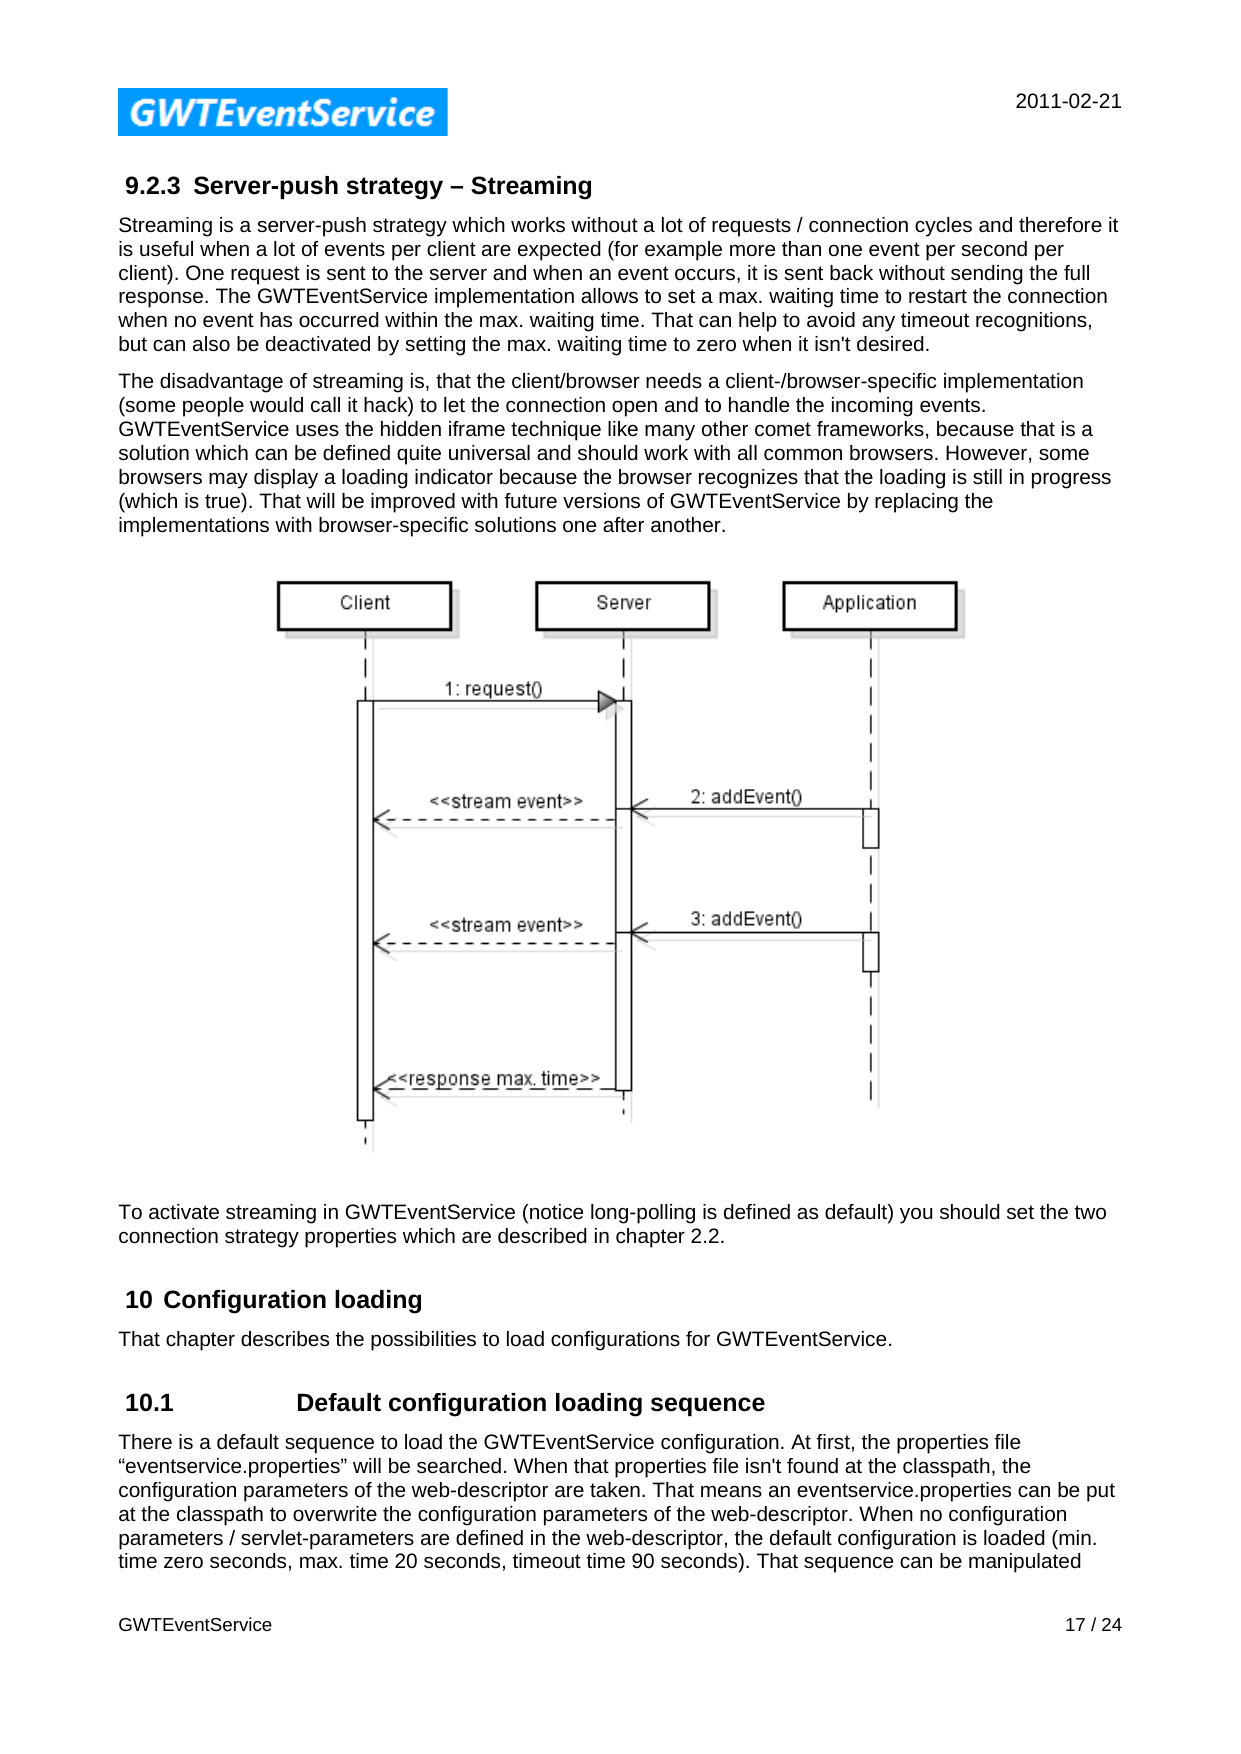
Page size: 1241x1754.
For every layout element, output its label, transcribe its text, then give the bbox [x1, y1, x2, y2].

text That chapter describes the possibilities to load configurations for GWTEventService. [118, 1327, 1122, 1351]
subtitle Server-push strategy – Streaming [118, 171, 1122, 200]
picture [271, 572, 969, 1159]
subtitle Configuration loading [118, 1286, 1122, 1314]
text Streaming is a server-push strategy which works without a lot of requests / connection cycles and therefore it is useful when a lot of events per client are expected (for example more than one event per second per client). One request is sent to the server and when an event occurs, it is sent back without sending the full response. The GWTEventService implementation allows to set a max. waiting time to restart the connection when no event has occurred within the max. waiting time. That can help to avoid any timeout recognitions, but can also be deactivated by setting the max. waiting time to zero when it isn't desired. [118, 212, 1122, 356]
subtitle Default configuration loading sequence [118, 1388, 1122, 1417]
picture [118, 88, 448, 136]
text There is a default sequence to load the GWTEventService configuration. At first, the properties file “eventservice.properties” will be searched. When that properties file isn't found at the classpath, the configuration parameters of the web-descriptor are taken. That means an eventservice.properties can be put at the classpath to overwrite the configuration parameters of the web-descriptor. When no configuration parameters / servlet-parameters are defined in the web-descriptor, the default configuration is loaded (min. time zero seconds, max. time 20 seconds, timeout time 90 seconds). That sequence can be manipulated [118, 1429, 1122, 1573]
text To activate streaming in GWTEventService (notice long-polling is defined as default) you should set the two connection strategy properties which are described in chapter 2.2. [118, 1200, 1122, 1248]
text The disadvantage of streaming is, that the client/browser needs a client-/browser-specific implementation (some people would call it hack) to let the connection open and to handle the incoming events. GWTEventService uses the hidden iframe technique like many other comet frameworks, because that is a solution which can be defined quite universal and should work with all common browsers. However, some browsers may display a loading indicator because the browser recognizes that the loading is still in progress (which is true). That will be improved with future versions of GWTEventService by replacing the implementations with browser-specific solutions one after another. [118, 369, 1122, 536]
